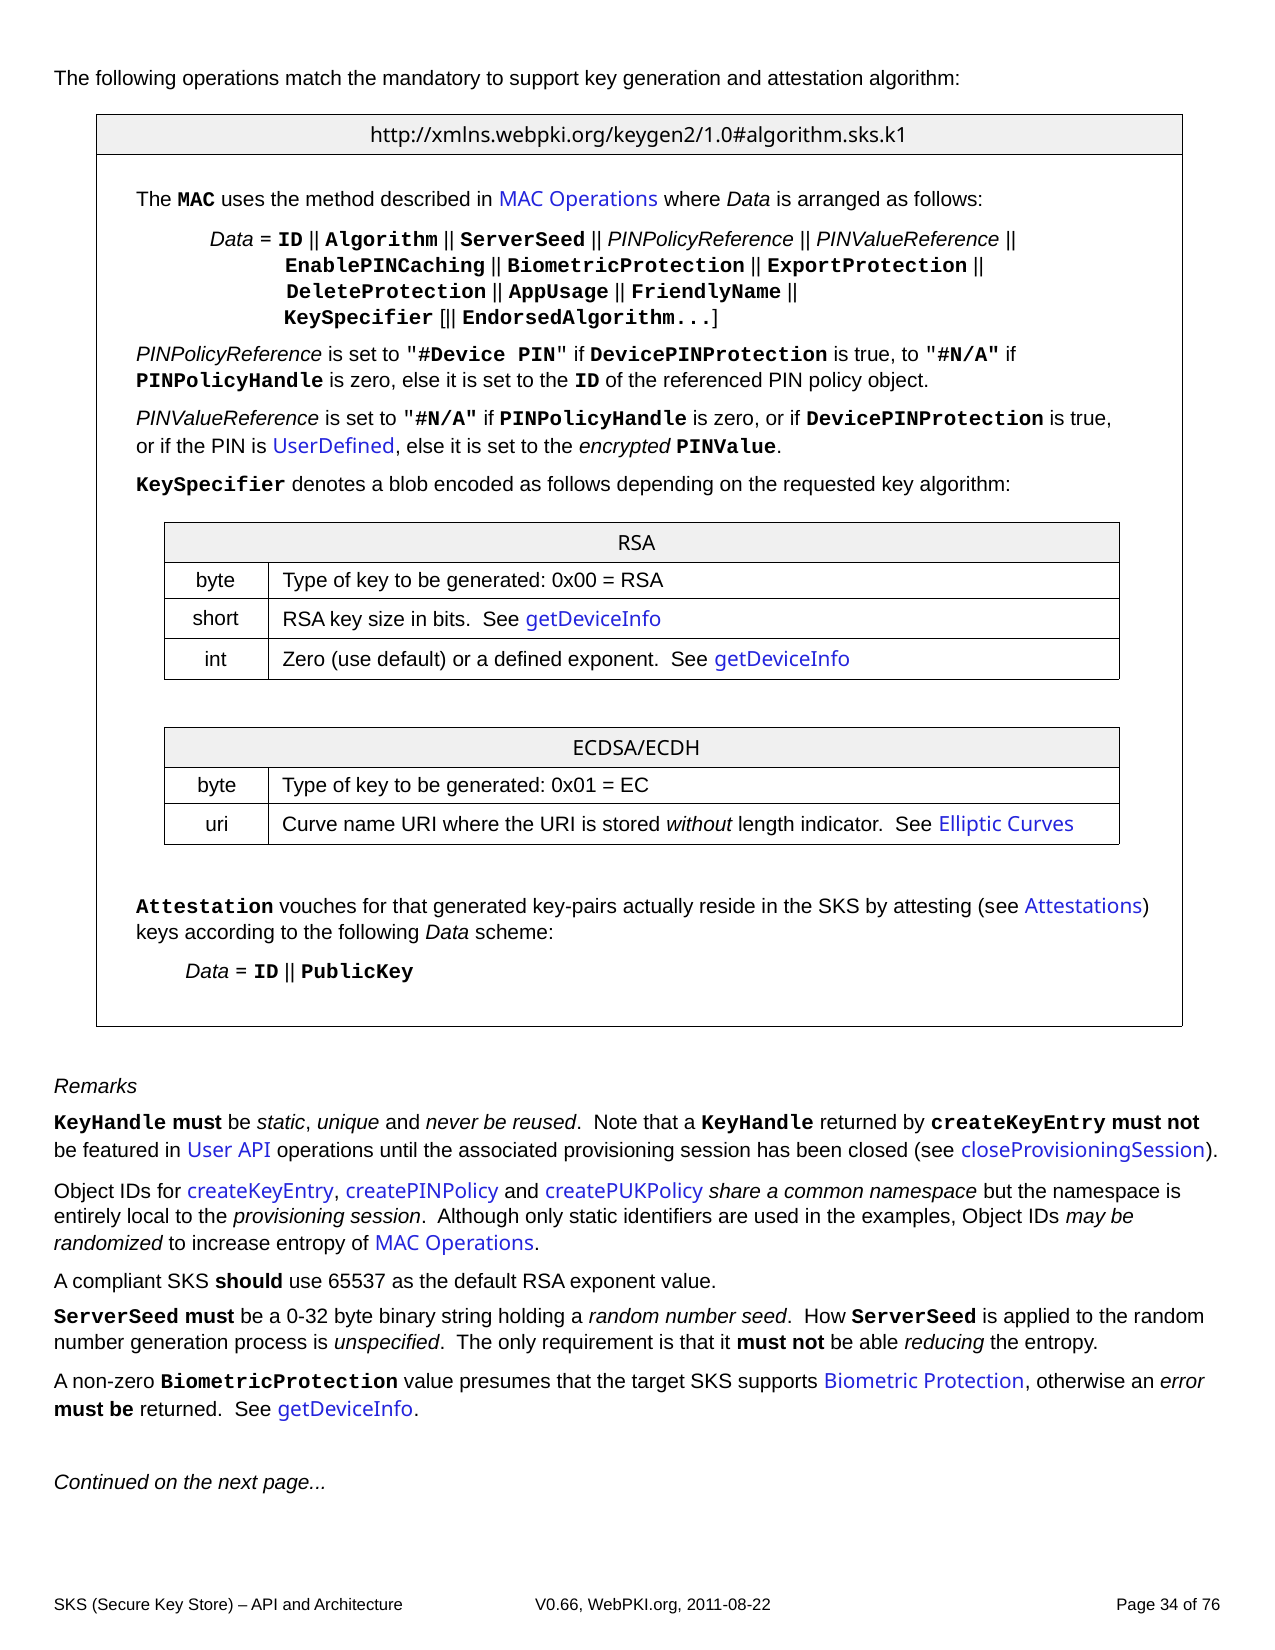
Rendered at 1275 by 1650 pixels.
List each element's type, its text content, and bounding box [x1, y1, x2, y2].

text Remarks [54, 1074, 1221, 1098]
table_cell short [165, 599, 268, 638]
text A compliant SKS should use 65537 as the default RSA exponent value. [54, 1268, 1221, 1292]
table_cell byte [165, 563, 268, 598]
table_cell int [165, 639, 268, 679]
text A non-zero BiometricProtection value presumes that the target SKS supports Biometric Protection, otherwise an error must be returned. See getDeviceInfo. [54, 1366, 1221, 1423]
table_header http://xmlns.webpki.org/keygen2/1.0#algorithm.sks.k1 [97, 115, 1182, 154]
table_cell RSA key size in bits. See getDeviceInfo [269, 599, 1119, 638]
table_cell The MAC uses the method described in MAC Operations where Data is arranged as follows: Data = ID || Algorithm || ServerSeed || PINPolicyReference || PINValueReference || EnablePINCaching || BiometricProtection || ExportProtection || DeleteProtection || AppUsage || FriendlyName || KeySpecifier [|| EndorsedAlgorithm...] PINPolicyReference is set to "#Device PIN" if DevicePINProtection is true, to "#N/A" if PINPolicyHandle is zero, else it is set to the ID of the referenced PIN policy object. PINValueReference is set to "#N/A" if PINPolicyHandle is zero, or if DevicePINProtection is true, or if the PIN is UserDefined, else it is set to the encrypted PINValue. KeySpecifier denotes a blob encoded as follows depending on the requested key algorithm: Attestation vouches for that generated key-pairs actually reside in the SKS by attesting (see Attestations) keys according to the following Data scheme: Data = ID || PublicKey [97, 155, 1182, 1026]
table_cell byte [165, 768, 268, 803]
table_cell Type of key to be generated: 0x00 = RSA [269, 563, 1119, 598]
text KeyHandle must be static, unique and never be reused. Note that a KeyHandle returned by createKeyEntry must not be featured in User API operations until the associated provisioning session has been closed (see closeProvisioningSession). [54, 1110, 1221, 1164]
table_cell uri [165, 804, 268, 843]
text Object IDs for createKeyEntry, createPINPolicy and createPUKPolicy share a common namespace but the namespace is entirely local to the provisioning session. Although only static identifiers are used in the examples, Object IDs may be randomized to increase entropy of MAC Operations. [54, 1176, 1221, 1257]
text The following operations match the mandatory to support key generation and attestation algorithm: [54, 66, 1221, 90]
table_cell Type of key to be generated: 0x01 = EC [269, 768, 1119, 803]
text Continued on the next page... [54, 1470, 1221, 1494]
table_header RSA [165, 523, 1119, 562]
table_header ECDSA/ECDH [165, 728, 1119, 767]
table_cell Zero (use default) or a defined exponent. See getDeviceInfo [269, 639, 1119, 679]
table_cell Curve name URI where the URI is stored without length indicator. See Elliptic Curves [269, 804, 1119, 843]
text ServerSeed must be a 0-32 byte binary string holding a random number seed. How ServerSeed is applied to the random number generation process is unspecified. The only requirement is that it must not be able reducing the entropy. [54, 1304, 1221, 1354]
